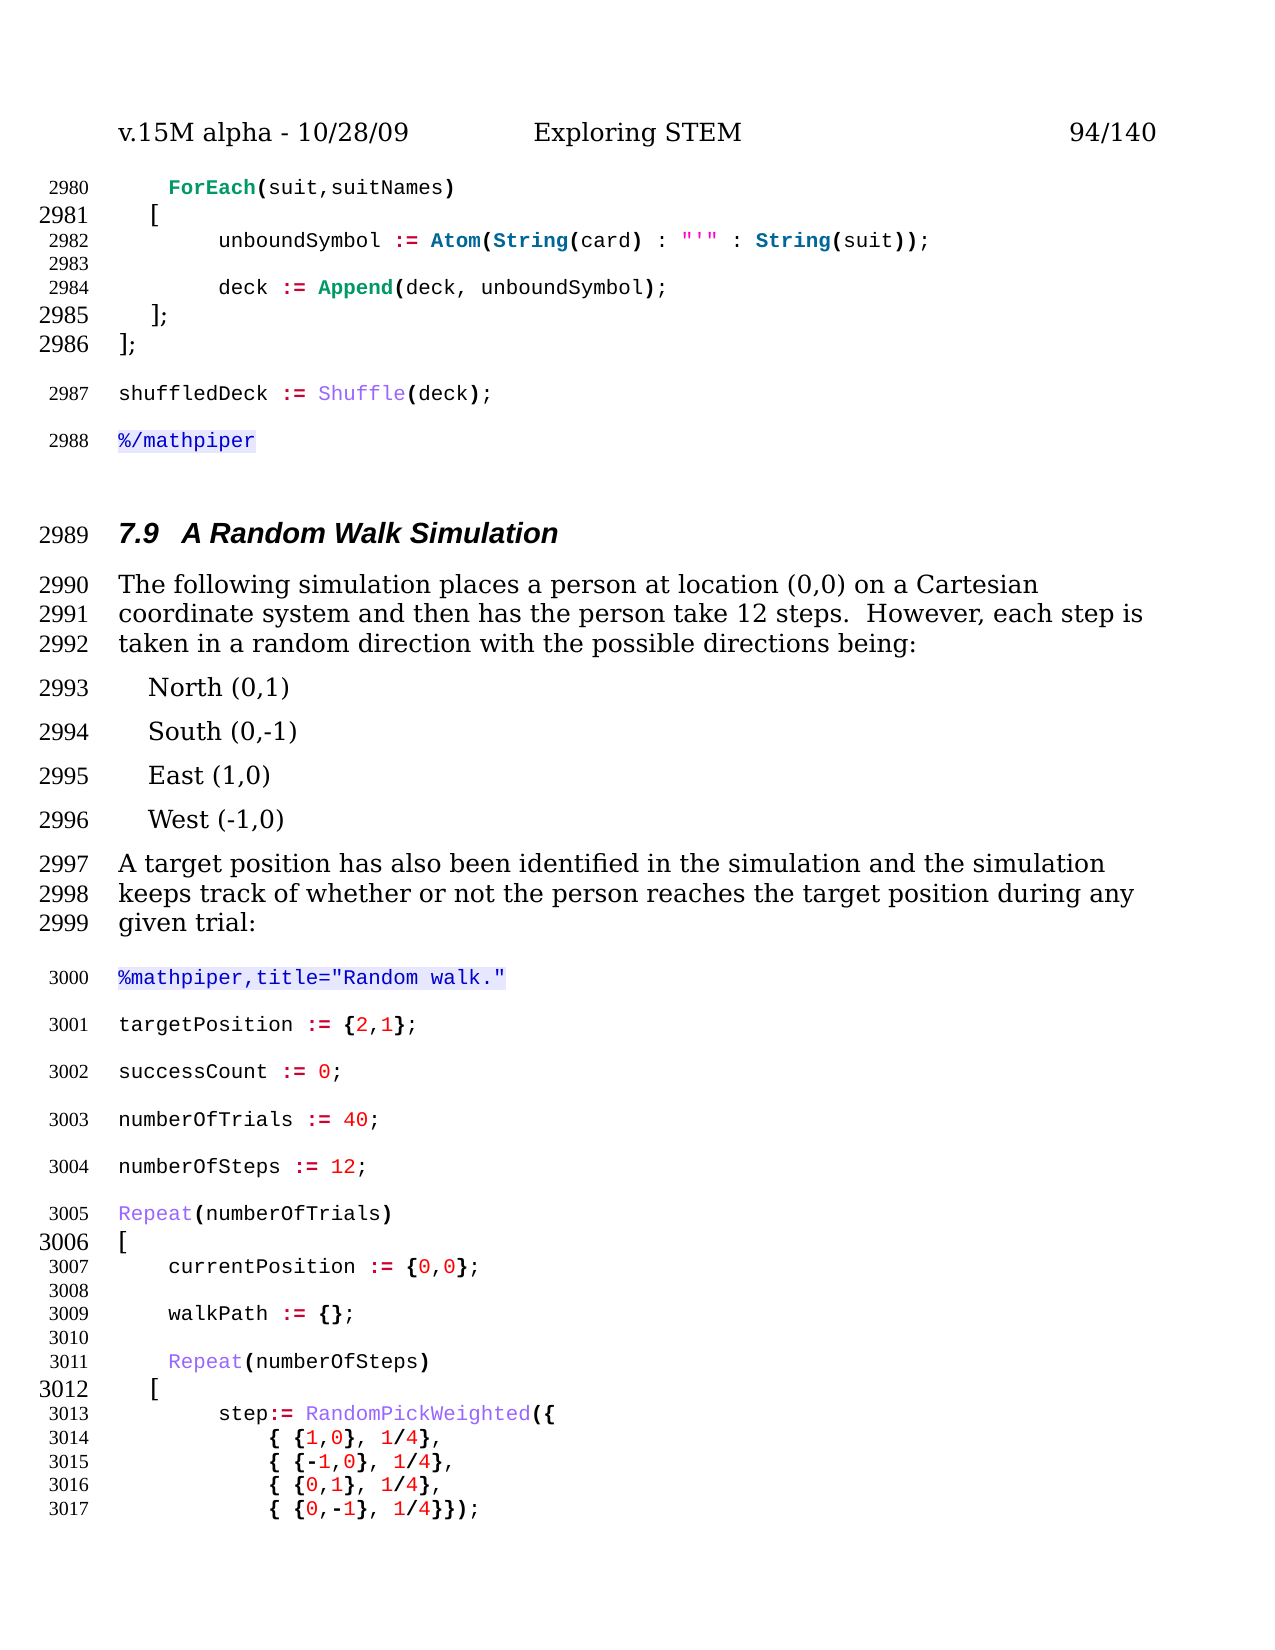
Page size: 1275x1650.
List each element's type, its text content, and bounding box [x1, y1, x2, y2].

text numberOfTrials := 40; [118, 1109, 1157, 1132]
text { {0,1}, 1/4}, [118, 1474, 1157, 1498]
text deck := Append(deck, unboundSymbol); [118, 277, 1157, 301]
text step:= RandomPickWeighted({ [118, 1403, 1157, 1427]
text Repeat(numberOfTrials) [118, 1203, 1157, 1227]
text { {-1,0}, 1/4}, [118, 1451, 1157, 1474]
text A target position has also been identified in the simulation and the simulation keeps track of whether or not the person reaches the target position during any given trial: [118, 849, 1157, 937]
text [ [118, 1374, 1157, 1403]
text walkPath := {}; [118, 1303, 1157, 1327]
text East (1,0) [148, 761, 1157, 790]
text currentPosition := {0,0}; [118, 1256, 1157, 1280]
text South (0,-1) [148, 717, 1157, 746]
text ]; [118, 330, 1157, 359]
text The following simulation places a person at location (0,0) on a Cartesian coordinate system and then has the person take 12 steps. However, each step is taken in a random direction with the possible directions being: [118, 570, 1157, 658]
text [ [118, 1227, 1157, 1256]
text Repeat(numberOfSteps) [118, 1351, 1157, 1374]
text { {0,-1}, 1/4}}); [118, 1498, 1157, 1522]
text numberOfSteps := 12; [118, 1156, 1157, 1179]
text North (0,1) [148, 673, 1157, 702]
text ForEach(suit,suitNames) [118, 177, 1157, 200]
text shuffledDeck := Shuffle(deck); [118, 382, 1157, 406]
text [ [118, 200, 1157, 229]
text %mathpiper,title="Random walk." [118, 967, 1157, 990]
text successCount := 0; [118, 1061, 1157, 1085]
text ]; [118, 301, 1157, 330]
text %/mathpiper [118, 430, 1157, 453]
text unboundSymbol := Atom(String(card) : "'" : String(suit)); [118, 229, 1157, 253]
subtitle A Random Walk Simulation [118, 516, 1157, 549]
text targetPosition := {2,1}; [118, 1014, 1157, 1038]
text West (-1,0) [148, 805, 1157, 834]
text { {1,0}, 1/4}, [118, 1427, 1157, 1451]
